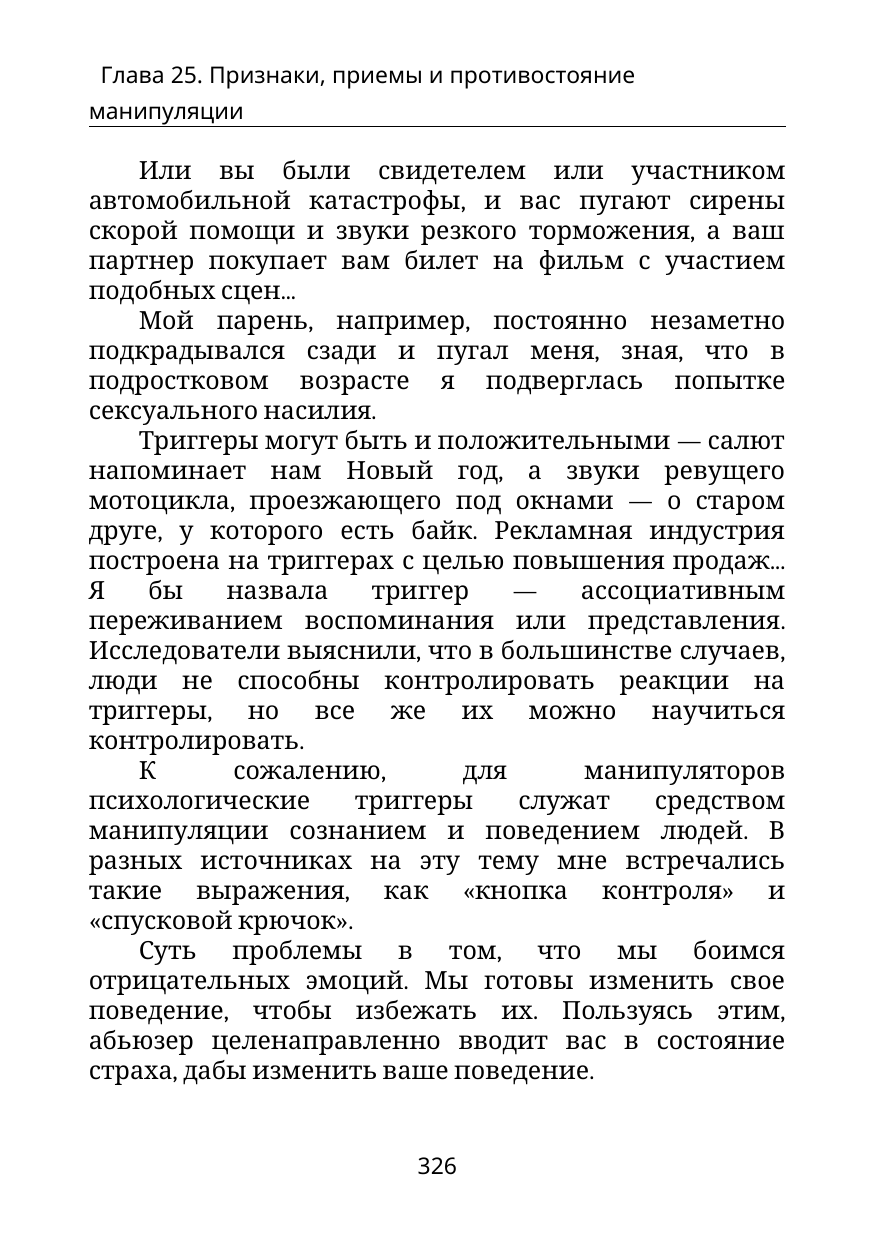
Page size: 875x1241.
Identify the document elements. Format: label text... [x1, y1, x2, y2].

text Мой парень, например, постоянно незаметно подкрадывался сзади и пугал меня, зная, что в подростковом возрасте я подверглась попытке сексуального насилия. [88, 306, 786, 426]
text Триггеры могут быть и положительными — салют напоминает нам Новый год, а звуки ревущего мотоцикла, проезжающего под окнами — о старом друге, у которого есть байк. Рекламная индустрия построена на триггерах с целью повышения продаж... Я бы назвала триггер — ассоциативным переживанием воспоминания или представления. Исследователи выяснили, что в большинстве случаев, люди не способны контролировать реакции на триггеры, но все же их можно научиться контролировать. [88, 426, 786, 756]
text К сожалению, для манипуляторов психологические триггеры служат средством манипуляции сознанием и поведением людей. В разных источниках на эту тему мне встречались такие выражения, как «кнопка контроля» и «спусковой крючок». [88, 756, 786, 936]
text Суть проблемы в том, что мы боимся отрицательных эмоций. Мы готовы изменить свое поведение, чтобы избежать их. Пользуясь этим, абьюзер целенаправленно вводит вас в состояние страха, дабы изменить ваше поведение. [88, 936, 786, 1086]
text Или вы были свидетелем или участником автомобильной катастрофы, и вас пугают сирены скорой помощи и звуки резкого торможения, а ваш партнер покупает вам билет на фильм с участием подобных сцен... [88, 156, 786, 306]
